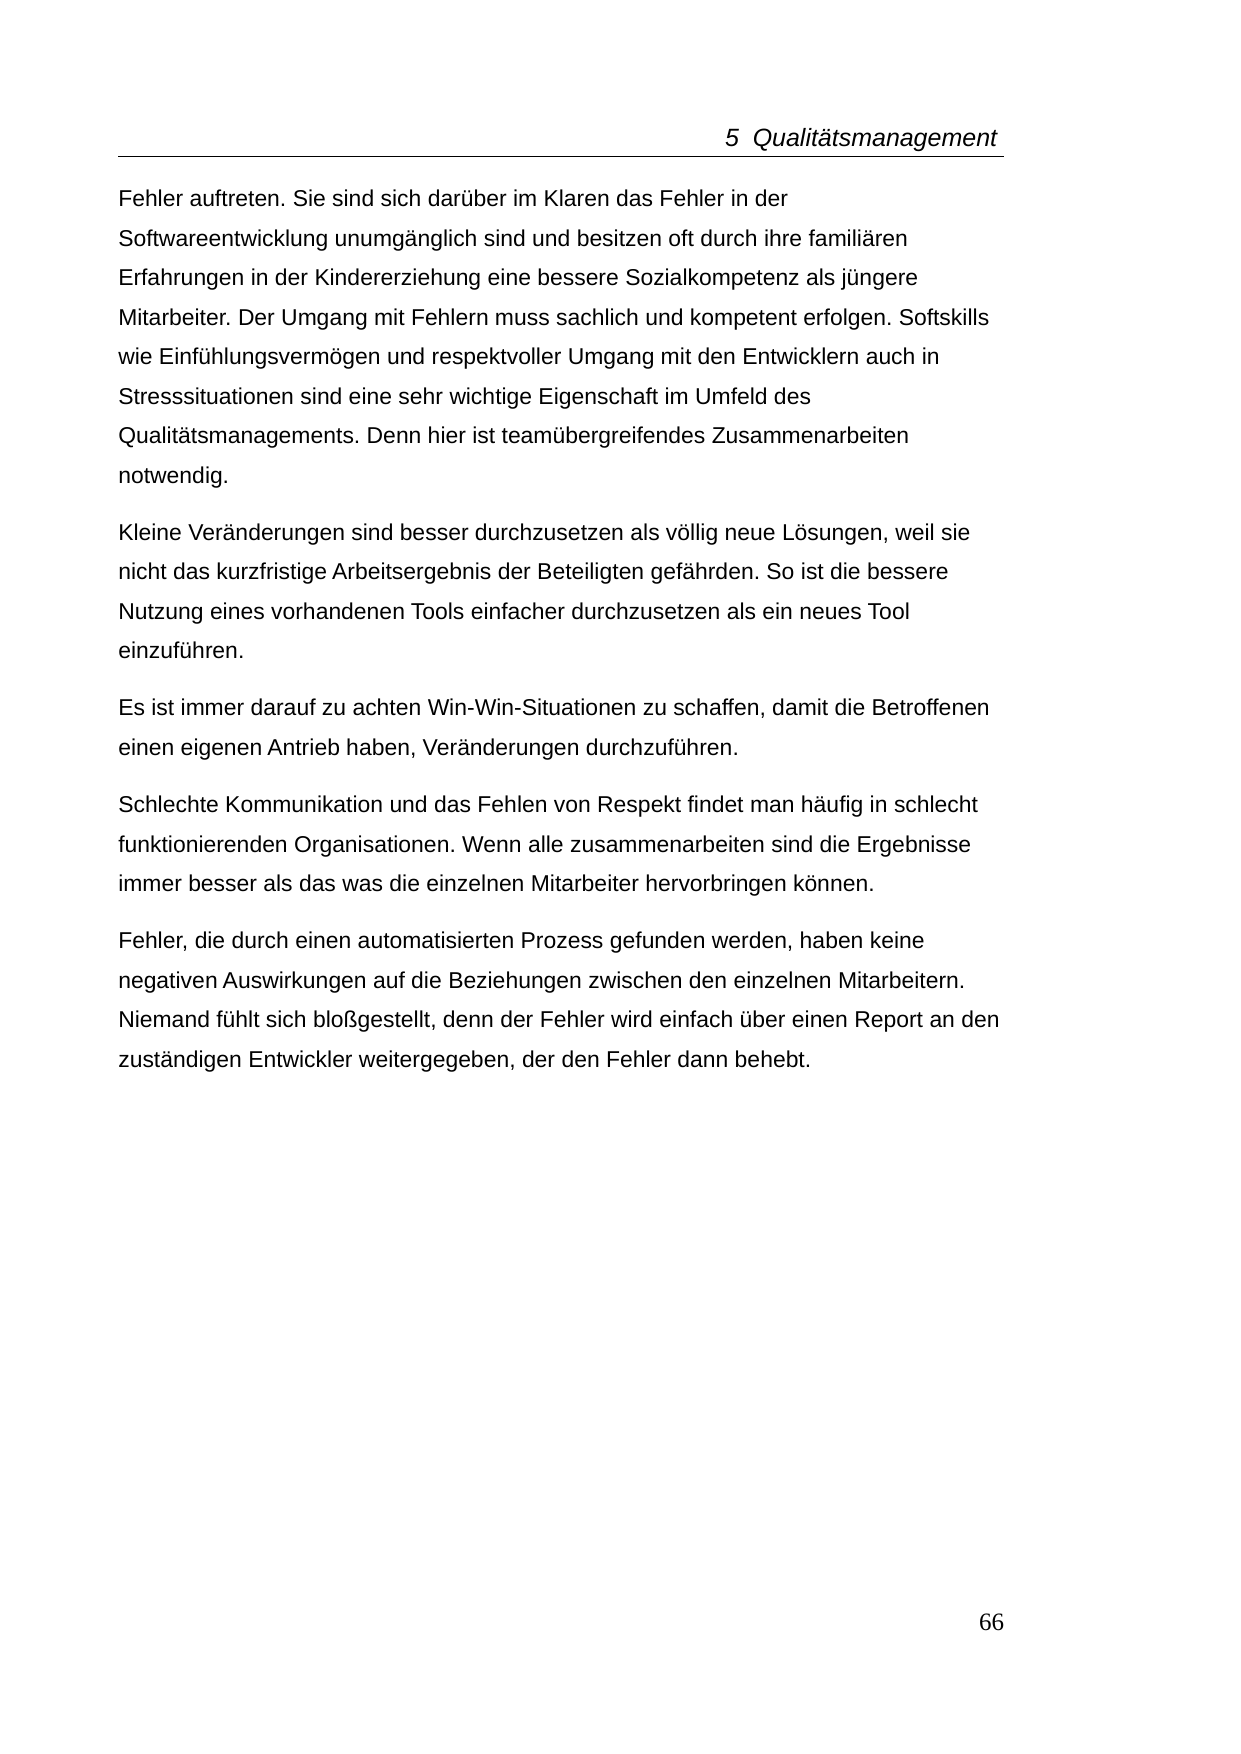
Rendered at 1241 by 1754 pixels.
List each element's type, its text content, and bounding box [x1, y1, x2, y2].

text Kleine Veränderungen sind besser durchzusetzen als völlig neue Lösungen, weil sie nicht das kurzfristige Arbeitsergebnis der Beteiligten gefährden. So ist die bessere Nutzung eines vorhandenen Tools einfacher durchzusetzen als ein neues Tool einzuführen. [118, 519, 1004, 663]
text Fehler, die durch einen automatisierten Prozess gefunden werden, haben keine negativen Auswirkungen auf die Beziehungen zwischen den einzelnen Mitarbeitern. Niemand fühlt sich bloßgestellt, denn der Fehler wird einfach über einen Report an den zuständigen Entwickler weitergegeben, der den Fehler dann behebt. [118, 927, 1004, 1072]
text Es ist immer darauf zu achten Win-Win-Situationen zu schaffen, damit die Betroffenen einen eigenen Antrieb haben, Veränderungen durchzuführen. [118, 694, 1004, 760]
text Fehler auftreten. Sie sind sich darüber im Klaren das Fehler in der Softwareentwicklung unumgänglich sind und besitzen oft durch ihre familiären Erfahrungen in der Kindererziehung eine bessere Sozialkompetenz als jüngere Mitarbeiter. Der Umgang mit Fehlern muss sachlich und kompetent erfolgen. Softskills wie Einfühlungsvermögen und respektvoller Umgang mit den Entwicklern auch in Stresssituationen sind eine sehr wichtige Eigenschaft im Umfeld des Qualitätsmanagements. Denn hier ist teamübergreifendes Zusammenarbeiten notwendig. [118, 185, 1004, 488]
text Schlechte Kommunikation und das Fehlen von Respekt findet man häufig in schlecht funktionierenden Organisationen. Wenn alle zusammenarbeiten sind die Ergebnisse immer besser als das was die einzelnen Mitarbeiter hervorbringen können. [118, 791, 1004, 896]
